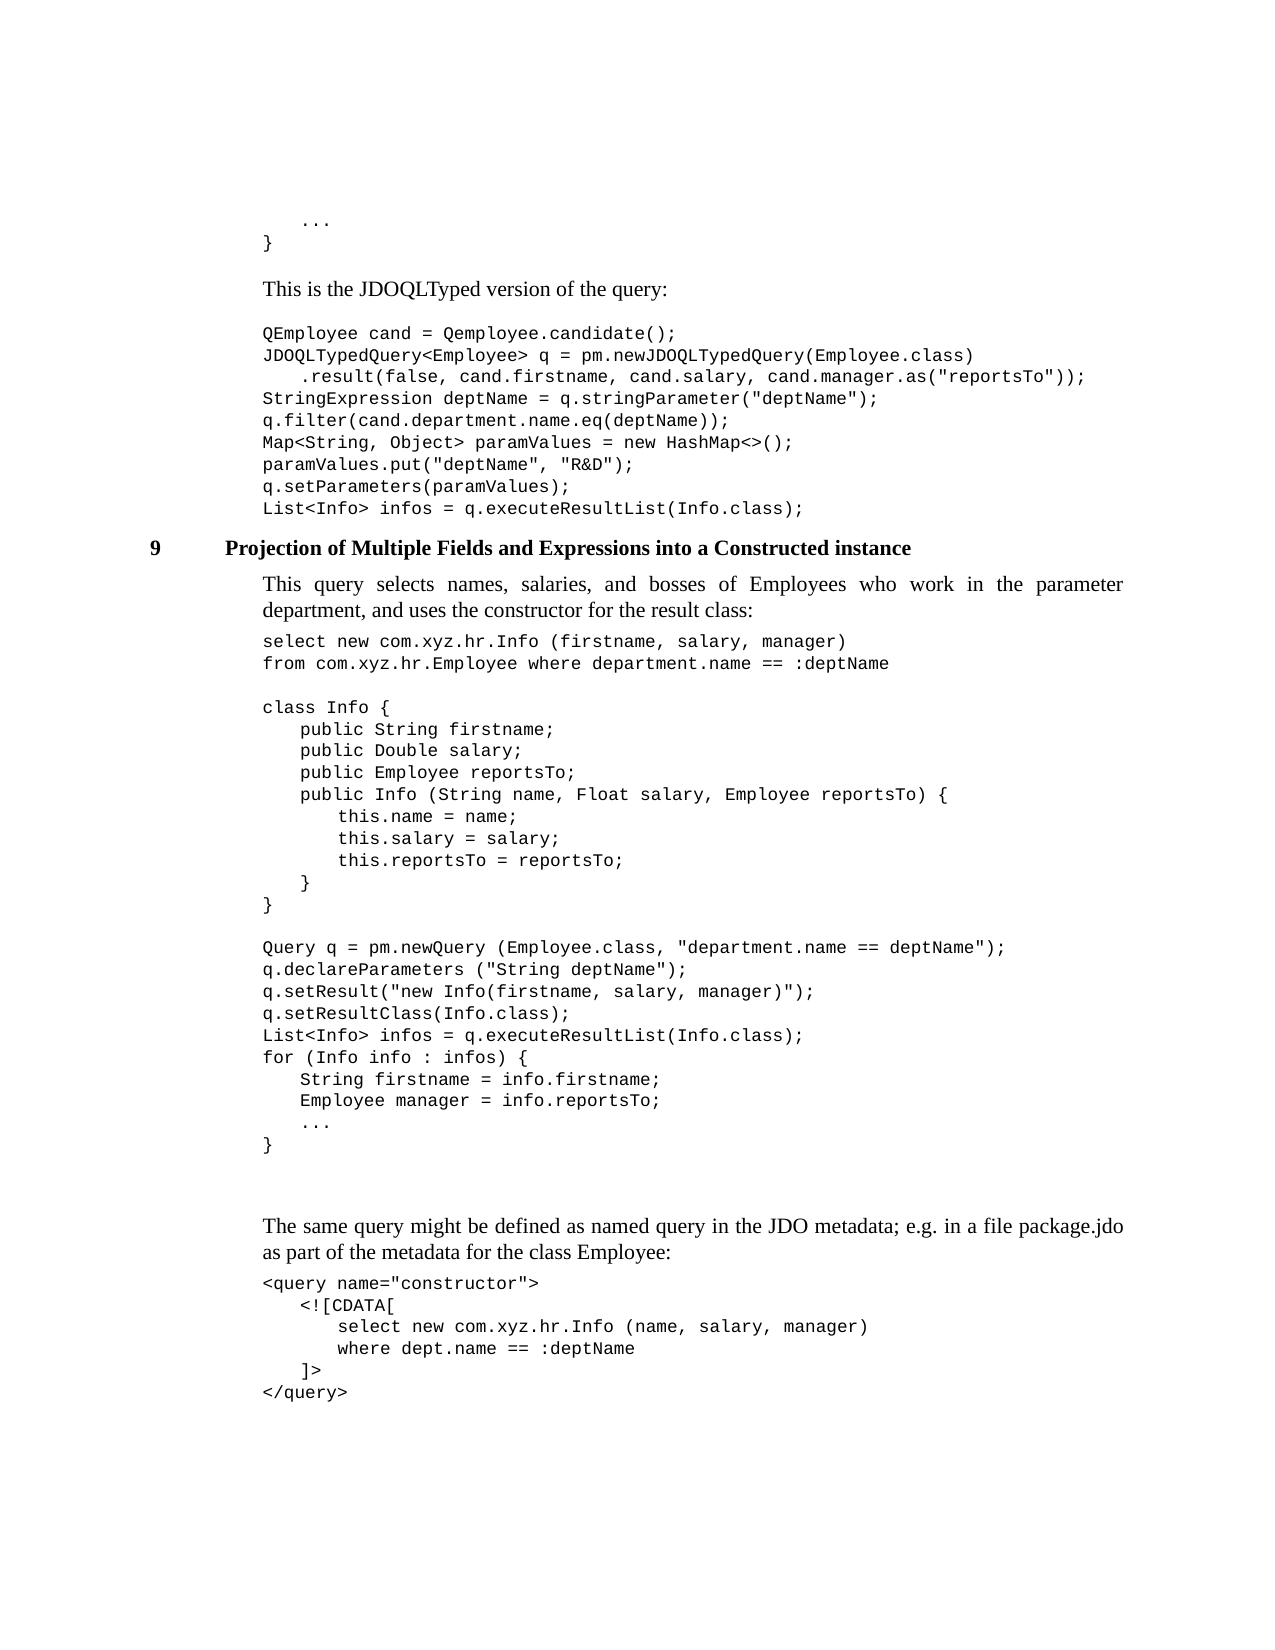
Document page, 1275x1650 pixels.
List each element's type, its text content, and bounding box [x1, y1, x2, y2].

text paramValues.put("deptName", "R&D"); [262, 454, 1125, 476]
text for (Info info : infos) { [262, 1046, 1125, 1068]
text select new com.xyz.hr.Info (firstname, salary, manager) from com.xyz.hr.Employee where department.name == :deptName [262, 631, 1125, 674]
text public String firstname; [262, 718, 1125, 740]
text this.name = name; [262, 806, 1125, 828]
text select new com.xyz.hr.Info (name, salary, manager) [262, 1316, 1125, 1338]
text } [262, 232, 1125, 254]
text class Info { [262, 696, 1125, 718]
text <![CDATA[ [262, 1294, 1125, 1316]
text q.setResult("new Info(firstname, salary, manager)"); [262, 981, 1125, 1003]
text StringExpression deptName = q.stringParameter("deptName"); [262, 388, 1125, 410]
text } [262, 1134, 1125, 1156]
text this.salary = salary; [262, 828, 1125, 849]
text ]> [262, 1360, 1125, 1382]
text QEmployee cand = Qemployee.candidate(); [262, 322, 1125, 344]
text q.setResultClass(Info.class); [262, 1003, 1125, 1024]
text public Employee reportsTo; [262, 762, 1125, 784]
text </query> [262, 1382, 1125, 1404]
text q.setParameters(paramValues); [262, 476, 1125, 497]
text .result(false, cand.firstname, cand.salary, cand.manager.as("reportsTo")); [262, 366, 1125, 388]
text this.reportsTo = reportsTo; [262, 849, 1125, 871]
subtitle Projection of Multiple Fields and Expressions into a Constructed instance [150, 534, 1125, 560]
text public Double salary; [262, 740, 1125, 762]
text ... [262, 1112, 1125, 1134]
text Employee manager = info.reportsTo; [262, 1090, 1125, 1112]
text List<Info> infos = q.executeResultList(Info.class); [262, 497, 1125, 519]
text This is the JDOQLTyped version of the query: [262, 276, 1125, 302]
text String firstname = info.firstname; [262, 1068, 1125, 1090]
text } [262, 871, 1125, 893]
text Map<String, Object> paramValues = new HashMap<>(); [262, 432, 1125, 454]
text The same query might be defined as named query in the JDO metadata; e.g. in a file package.jdo as part of the metadata for the class Employee: [262, 1212, 1125, 1264]
text q.declareParameters ("String deptName"); [262, 959, 1125, 981]
text ... [262, 210, 1125, 232]
text q.filter(cand.department.name.eq(deptName)); [262, 410, 1125, 432]
text Query q = pm.newQuery (Employee.class, "department.name == deptName"); [262, 937, 1125, 959]
text public Info (String name, Float salary, Employee reportsTo) { [262, 784, 1125, 806]
text JDOQLTypedQuery<Employee> q = pm.newJDOQLTypedQuery(Employee.class) [262, 344, 1125, 366]
text where dept.name == :deptName [262, 1338, 1125, 1360]
text } [262, 893, 1125, 915]
text This query selects names, salaries, and bosses of Employees who work in the parameter department, and uses the constructor for the result class: [262, 570, 1125, 622]
text List<Info> infos = q.executeResultList(Info.class); [262, 1024, 1125, 1046]
text <query name="constructor"> [262, 1272, 1125, 1294]
